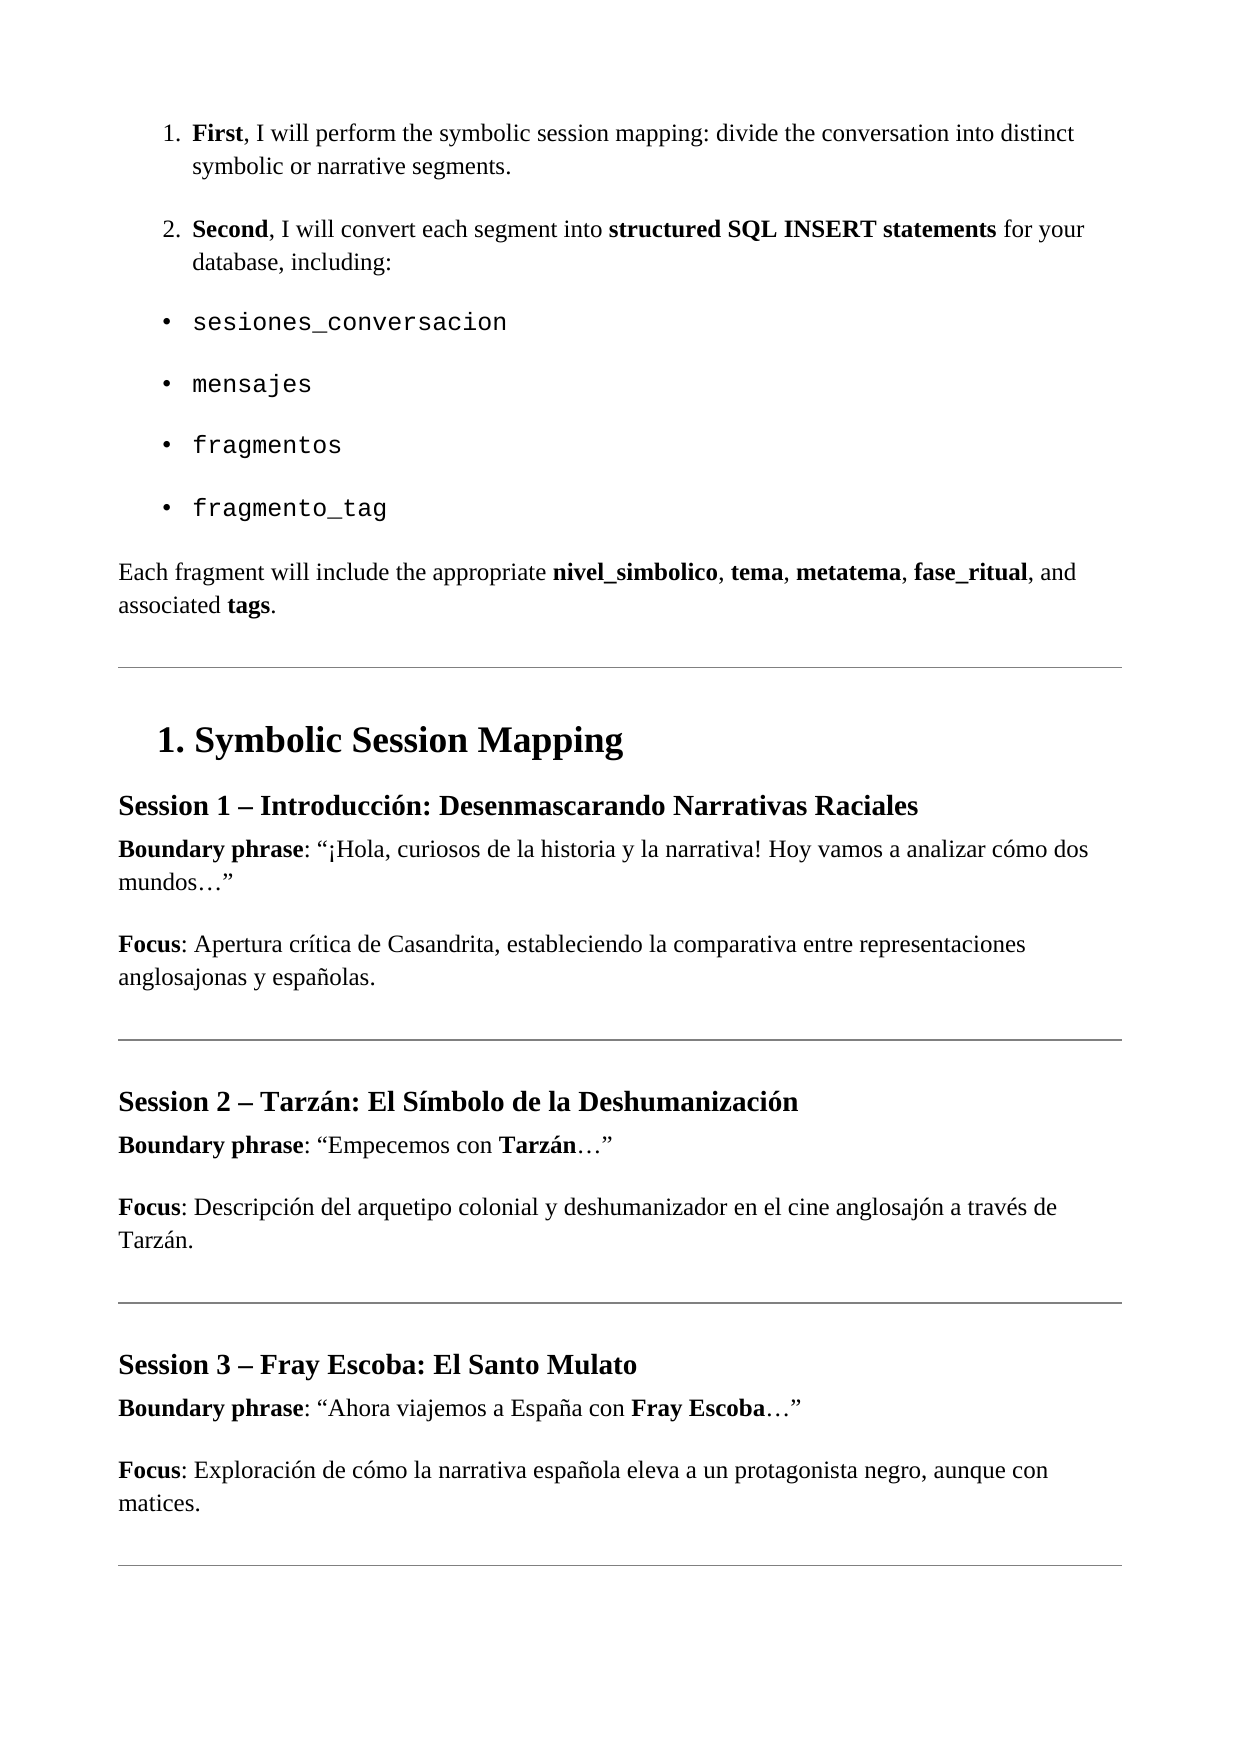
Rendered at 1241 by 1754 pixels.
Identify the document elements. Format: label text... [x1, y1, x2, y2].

list First, I will perform the symbolic session mapping: divide the conversation into distinct symbolic or narrative segments. [162, 118, 1122, 180]
list Second, I will convert each segment into structured SQL INSERT statements for your database, including: [162, 214, 1122, 275]
text Boundary phrase: “¡Hola, curiosos de la historia y la narrativa! Hoy vamos a analizar cómo dos mundos…” [118, 834, 1122, 896]
text Boundary phrase: “Ahora viajemos a España con Fray Escoba…” [118, 1393, 1122, 1422]
list mensajes [162, 371, 1122, 399]
subtitle ✅ 1. Symbolic Session Mapping [118, 718, 1122, 761]
text Focus: Exploración de cómo la narrativa española eleva a un protagonista negro, aunque con matices. [118, 1455, 1122, 1517]
text Boundary phrase: “Empecemos con Tarzán…” [118, 1130, 1122, 1159]
text Each fragment will include the appropriate nivel_simbolico, tema, metatema, fase_ritual, and associated tags. [118, 557, 1122, 619]
text Focus: Apertura crítica de Casandrita, estableciendo la comparativa entre representaciones anglosajonas y españolas. [118, 929, 1122, 991]
list fragmentos [162, 433, 1122, 461]
subtitle Session 1 – Introducción: Desenmascarando Narrativas Raciales [118, 788, 1122, 821]
subtitle Session 3 – Fray Escoba: El Santo Mulato [118, 1347, 1122, 1380]
text Focus: Descripción del arquetipo colonial y deshumanizador en el cine anglosajón a través de Tarzán. [118, 1192, 1122, 1254]
list sesiones_conversacion [162, 309, 1122, 337]
list fragmento_tag [162, 495, 1122, 523]
subtitle Session 2 – Tarzán: El Símbolo de la Deshumanización [118, 1084, 1122, 1117]
